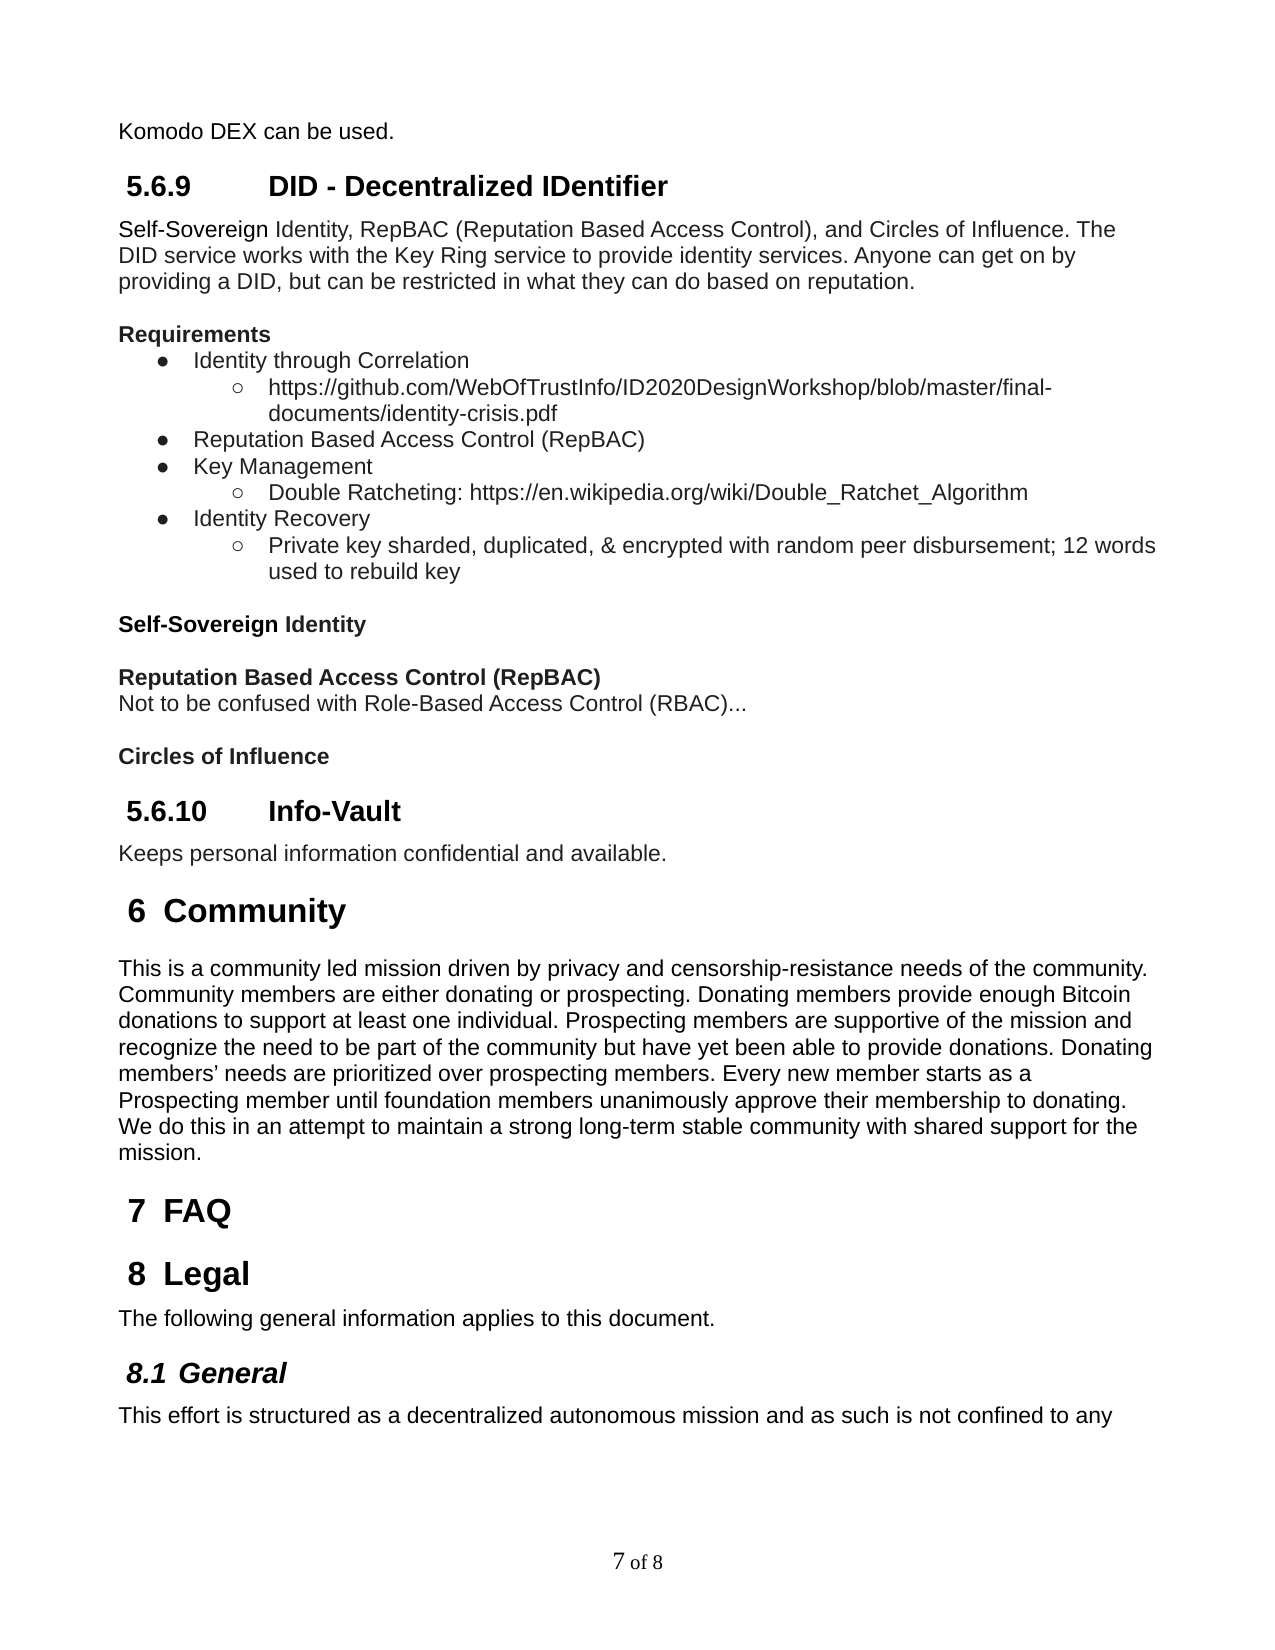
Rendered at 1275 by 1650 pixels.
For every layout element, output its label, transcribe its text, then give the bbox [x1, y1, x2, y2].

text Self-Sovereign Identity, RepBAC (Reputation Based Access Control), and Circles of Influence. The DID service works with the Key Ring service to provide identity services. Anyone can get on by providing a DID, but can be restricted in what they can do based on reputation. [118, 216, 1157, 294]
text Requirements [118, 321, 1157, 347]
text Keeps personal information confidential and available. [118, 840, 1157, 866]
text Reputation Based Access Control (RepBAC) [118, 663, 1157, 690]
list https://github.com/WebOfTrustInfo/ID2020DesignWorkshop/blob/master/final-documents/identity-crisis.pdf [231, 374, 1157, 426]
text This effort is structured as a decentralized autonomous mission and as such is not confined to any [118, 1402, 1157, 1429]
text Self-Sovereign Identity [118, 611, 1157, 637]
text The following general information applies to this document. [118, 1305, 1157, 1331]
subtitle Community [118, 891, 1157, 930]
subtitle Legal [118, 1254, 1157, 1292]
list Key Management [156, 453, 1157, 479]
list This is a community led mission driven by privacy and censorship-resistance needs of the community. Community members are either donating or prospecting. Donating members provide enough Bitcoin donations to support at least one individual. Prospecting members are supportive of the mission and recognize the need to be part of the community but have yet been able to provide donations. Donating members’ needs are prioritized over prospecting members. Every new member starts as a Prospecting member until foundation members unanimously approve their membership to donating. We do this in an attempt to maintain a strong long-term stable community with shared support for the mission. [118, 955, 1157, 1166]
text Circles of Influence [118, 743, 1157, 769]
list Komodo DEX can be used. [118, 118, 1157, 144]
subtitle DID - Decentralized IDentifier [118, 169, 1157, 203]
text Not to be confused with Role-Based Access Control (RBAC)... [118, 690, 1157, 716]
list Identity through Correlation [156, 347, 1157, 374]
list Identity Recovery [156, 505, 1157, 532]
subtitle FAQ [118, 1191, 1157, 1229]
list Private key sharded, duplicated, & encrypted with random peer disbursement; 12 words used to rebuild key [231, 532, 1157, 584]
subtitle Info-Vault [118, 794, 1157, 827]
list Double Ratcheting: https://en.wikipedia.org/wiki/Double_Ratchet_Algorithm [231, 479, 1157, 505]
list Reputation Based Access Control (RepBAC) [156, 426, 1157, 453]
subtitle General [118, 1356, 1157, 1390]
